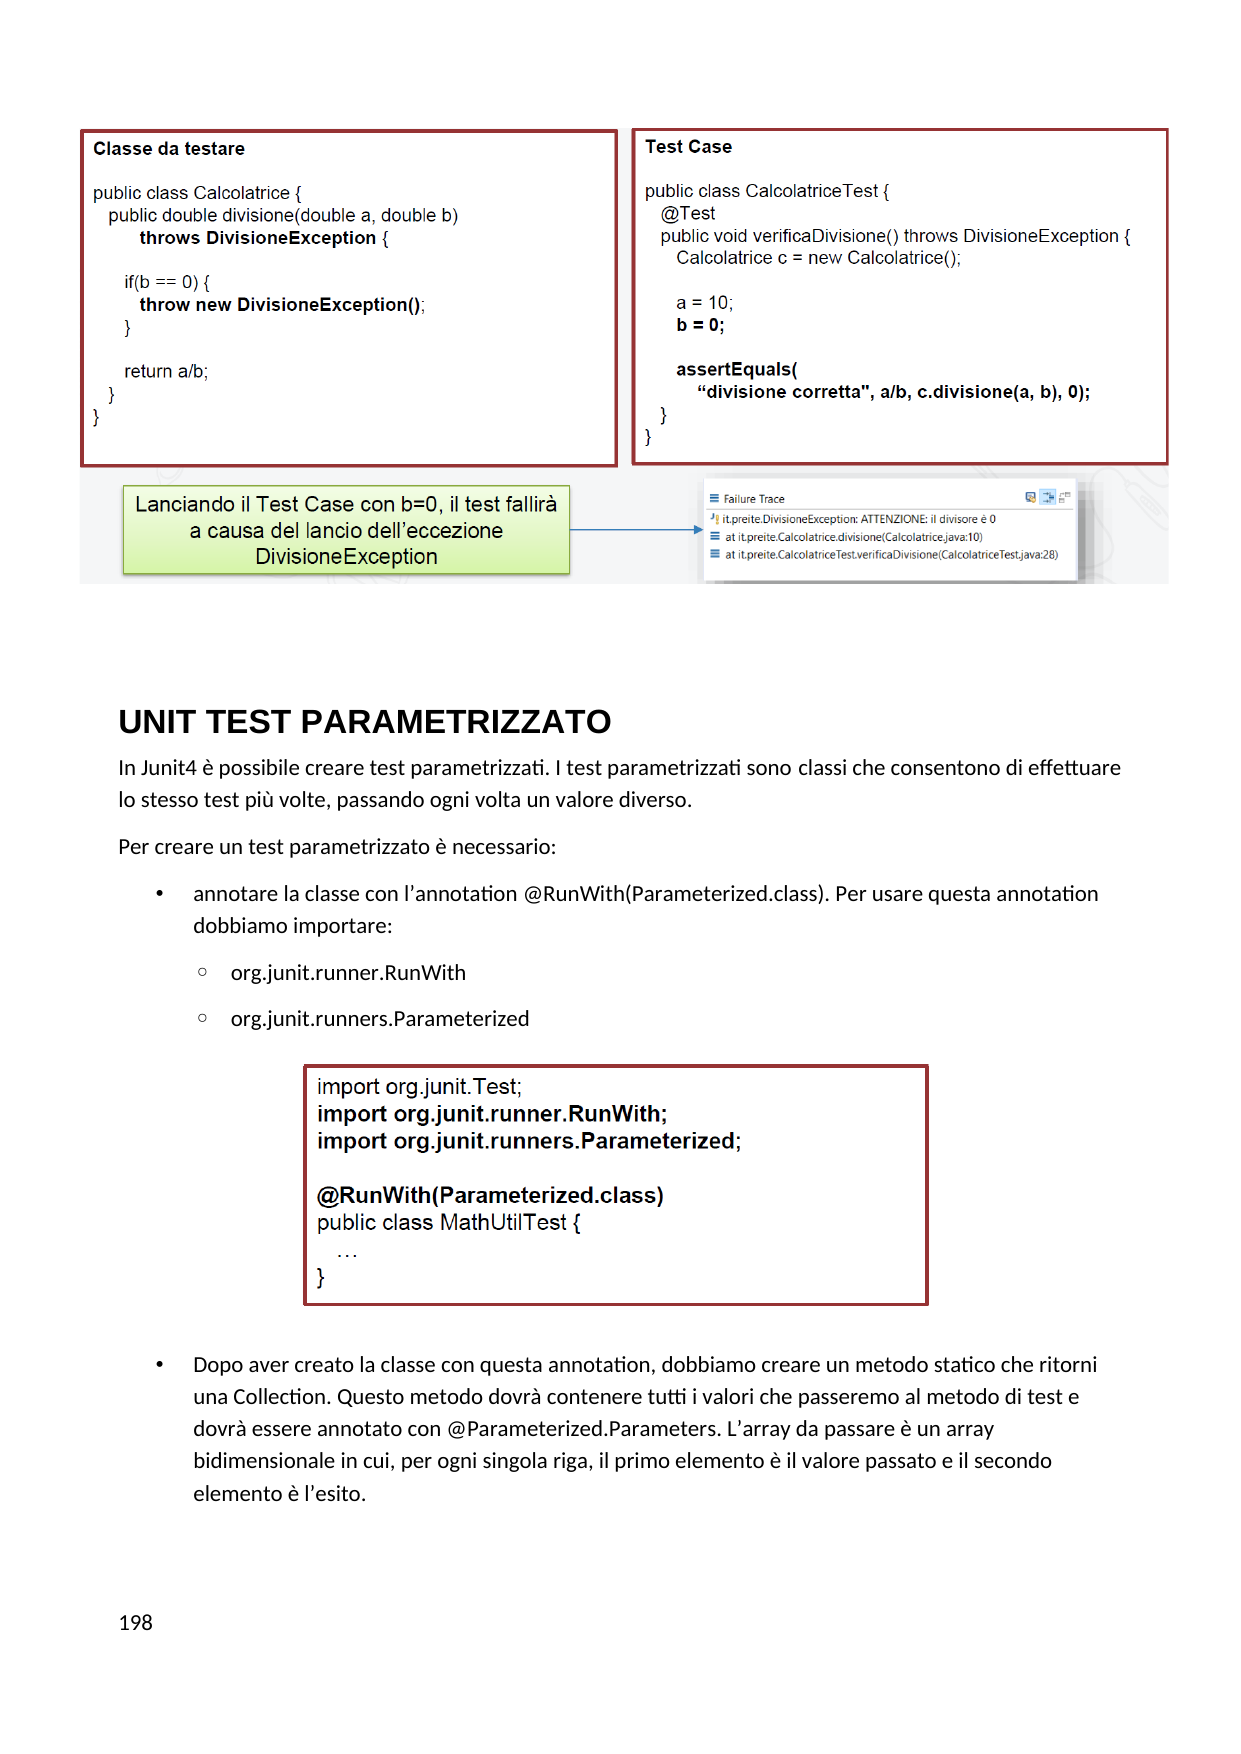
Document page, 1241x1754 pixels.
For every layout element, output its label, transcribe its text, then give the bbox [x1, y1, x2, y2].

list org.junit.runners.Parameterized [193, 1004, 1122, 1032]
text In Junit4 è possibile creare test parametrizzati. I test parametrizzati sono classi che consentono di effettuare lo stesso test più volte, passando ogni volta un valore diverso. [118, 753, 1122, 813]
list Dopo aver creato la classe con questa annotation, dobbiamo creare un metodo statico che ritorni una Collection. Questo metodo dovrà contenere tutti i valori che passeremo al metodo di test e dovrà essere annotato con @Parameterized.Parameters. L’array da passare è un array bidimensionale in cui, per ogni singola riga, il primo elemento è il valore passato e il secondo elemento è l’esito. [156, 1350, 1122, 1507]
list annotare la classe con l’annotation @RunWith(Parameterized.class). Per usare questa annotation dobbiamo importare: [156, 879, 1122, 939]
picture [79, 128, 1169, 584]
list org.junit.runner.RunWith [193, 958, 1122, 986]
subtitle UNIT TEST PARAMETRIZZATO [118, 702, 1122, 740]
picture [302, 1064, 929, 1306]
text Per creare un test parametrizzato è necessario: [118, 832, 1122, 860]
